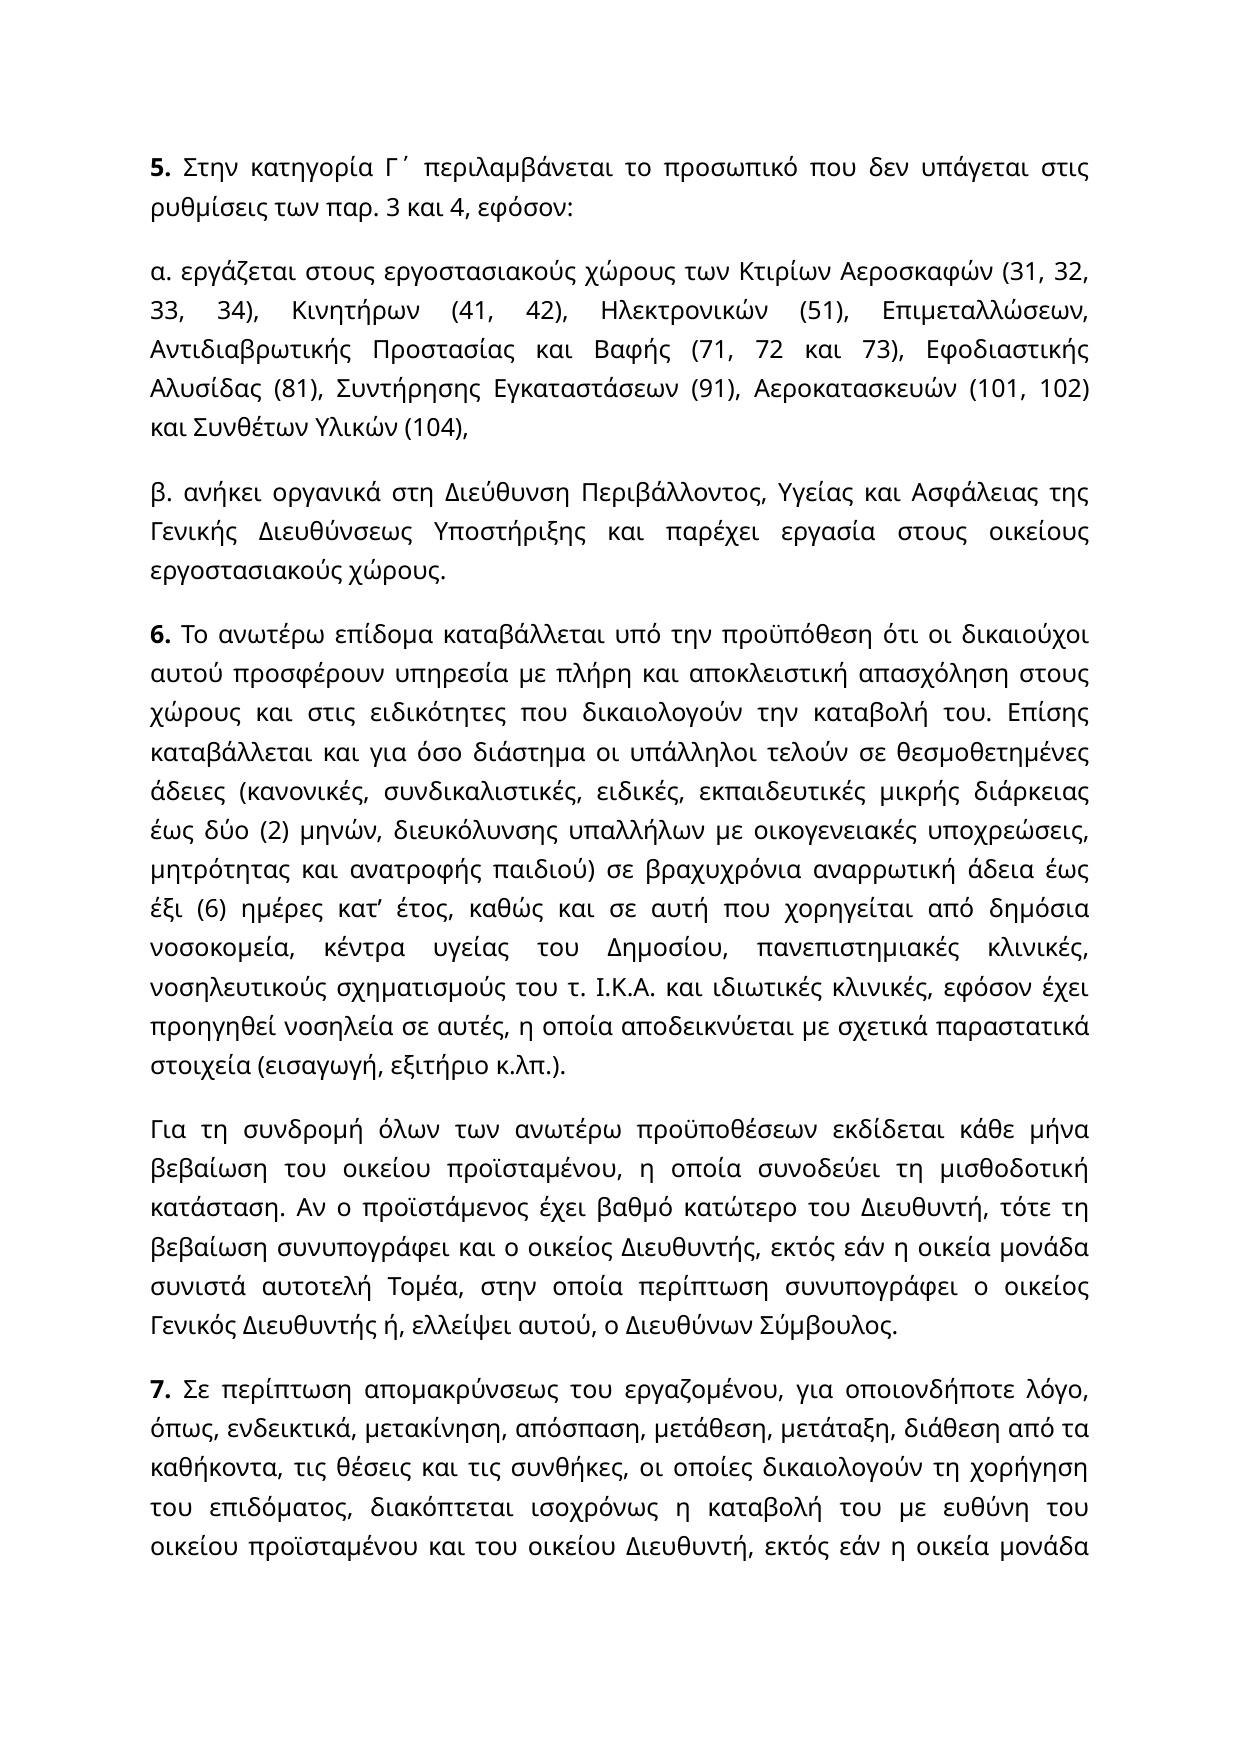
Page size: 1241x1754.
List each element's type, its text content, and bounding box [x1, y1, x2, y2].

text Για τη συνδρομή όλων των ανωτέρω προϋποθέσεων εκδίδεται κάθε μήνα βεβαίωση του οικείου προϊσταμένου, η οποία συνοδεύει τη μισθοδοτική κατάσταση. Αν ο προϊστάμενος έχει βαθμό κατώτερο του Διευθυντή, τότε τη βεβαίωση συνυπογράφει και ο οικείος Διευθυντής, εκτός εάν η οικεία μονάδα συνιστά αυτοτελή Τομέα, στην οποία περίπτωση συνυπογράφει ο οικείος Γενικός Διευθυντής ή, ελλείψει αυτού, ο Διευθύνων Σύμβουλος. [150, 1112, 1090, 1342]
text 5. Στην κατηγορία Γ΄ περιλαμβάνεται το προσωπικό που δεν υπάγεται στις ρυθμίσεις των παρ. 3 και 4, εφόσον: [150, 150, 1090, 223]
text α. εργάζεται στους εργοστασιακούς χώρους των Κτιρίων Αεροσκαφών (31, 32, 33, 34), Κινητήρων (41, 42), Ηλεκτρονικών (51), Επιμεταλλώσεων, Αντιδιαβρωτικής Προστασίας και Βαφής (71, 72 και 73), Εφοδιαστικής Αλυσίδας (81), Συντήρησης Εγκαταστάσεων (91), Αεροκατασκευών (101, 102) και Συνθέτων Υλικών (104), [150, 253, 1090, 444]
text 6. Το ανωτέρω επίδομα καταβάλλεται υπό την προϋπόθεση ότι οι δικαιούχοι αυτού προσφέρουν υπηρεσία με πλήρη και αποκλειστική απασχόληση στους χώρους και στις ειδικότητες που δικαιολογούν την καταβολή του. Επίσης καταβάλλεται και για όσο διάστημα οι υπάλληλοι τελούν σε θεσμοθετημένες άδειες (κανονικές, συνδικαλιστικές, ειδικές, εκπαιδευτικές μικρής διάρκειας έως δύο (2) μηνών, διευκόλυνσης υπαλλήλων με οικογενειακές υποχρεώσεις, μητρότητας και ανατροφής παιδιού) σε βραχυχρόνια αναρρωτική άδεια έως έξι (6) ημέρες κατ’ έτος, καθώς και σε αυτή που χορηγείται από δημόσια νοσοκομεία, κέντρα υγείας του Δημοσίου, πανεπιστημιακές κλινικές, νοσηλευτικούς σχηματισμούς του τ. Ι.Κ.Α. και ιδιωτικές κλινικές, εφόσον έχει προηγηθεί νοσηλεία σε αυτές, η οποία αποδεικνύεται με σχετικά παραστατικά στοιχεία (εισαγωγή, εξιτήριο κ.λπ.). [150, 617, 1090, 1082]
text 7. Σε περίπτωση απομακρύνσεως του εργαζομένου, για οποιονδήποτε λόγο, όπως, ενδεικτικά, μετακίνηση, απόσπαση, μετάθεση, μετάταξη, διάθεση από τα καθήκοντα, τις θέσεις και τις συνθήκες, οι οποίες δικαιολογούν τη χορήγηση του επιδόματος, διακόπτεται ισοχρόνως η καταβολή του με ευθύνη του οικείου προϊσταμένου και του οικείου Διευθυντή, εκτός εάν η οικεία μονάδα [150, 1372, 1090, 1562]
text β. ανήκει οργανικά στη Διεύθυνση Περιβάλλοντος, Υγείας και Ασφάλειας της Γενικής Διευθύνσεως Υποστήριξης και παρέχει εργασία στους οικείους εργοστασιακούς χώρους. [150, 474, 1090, 587]
